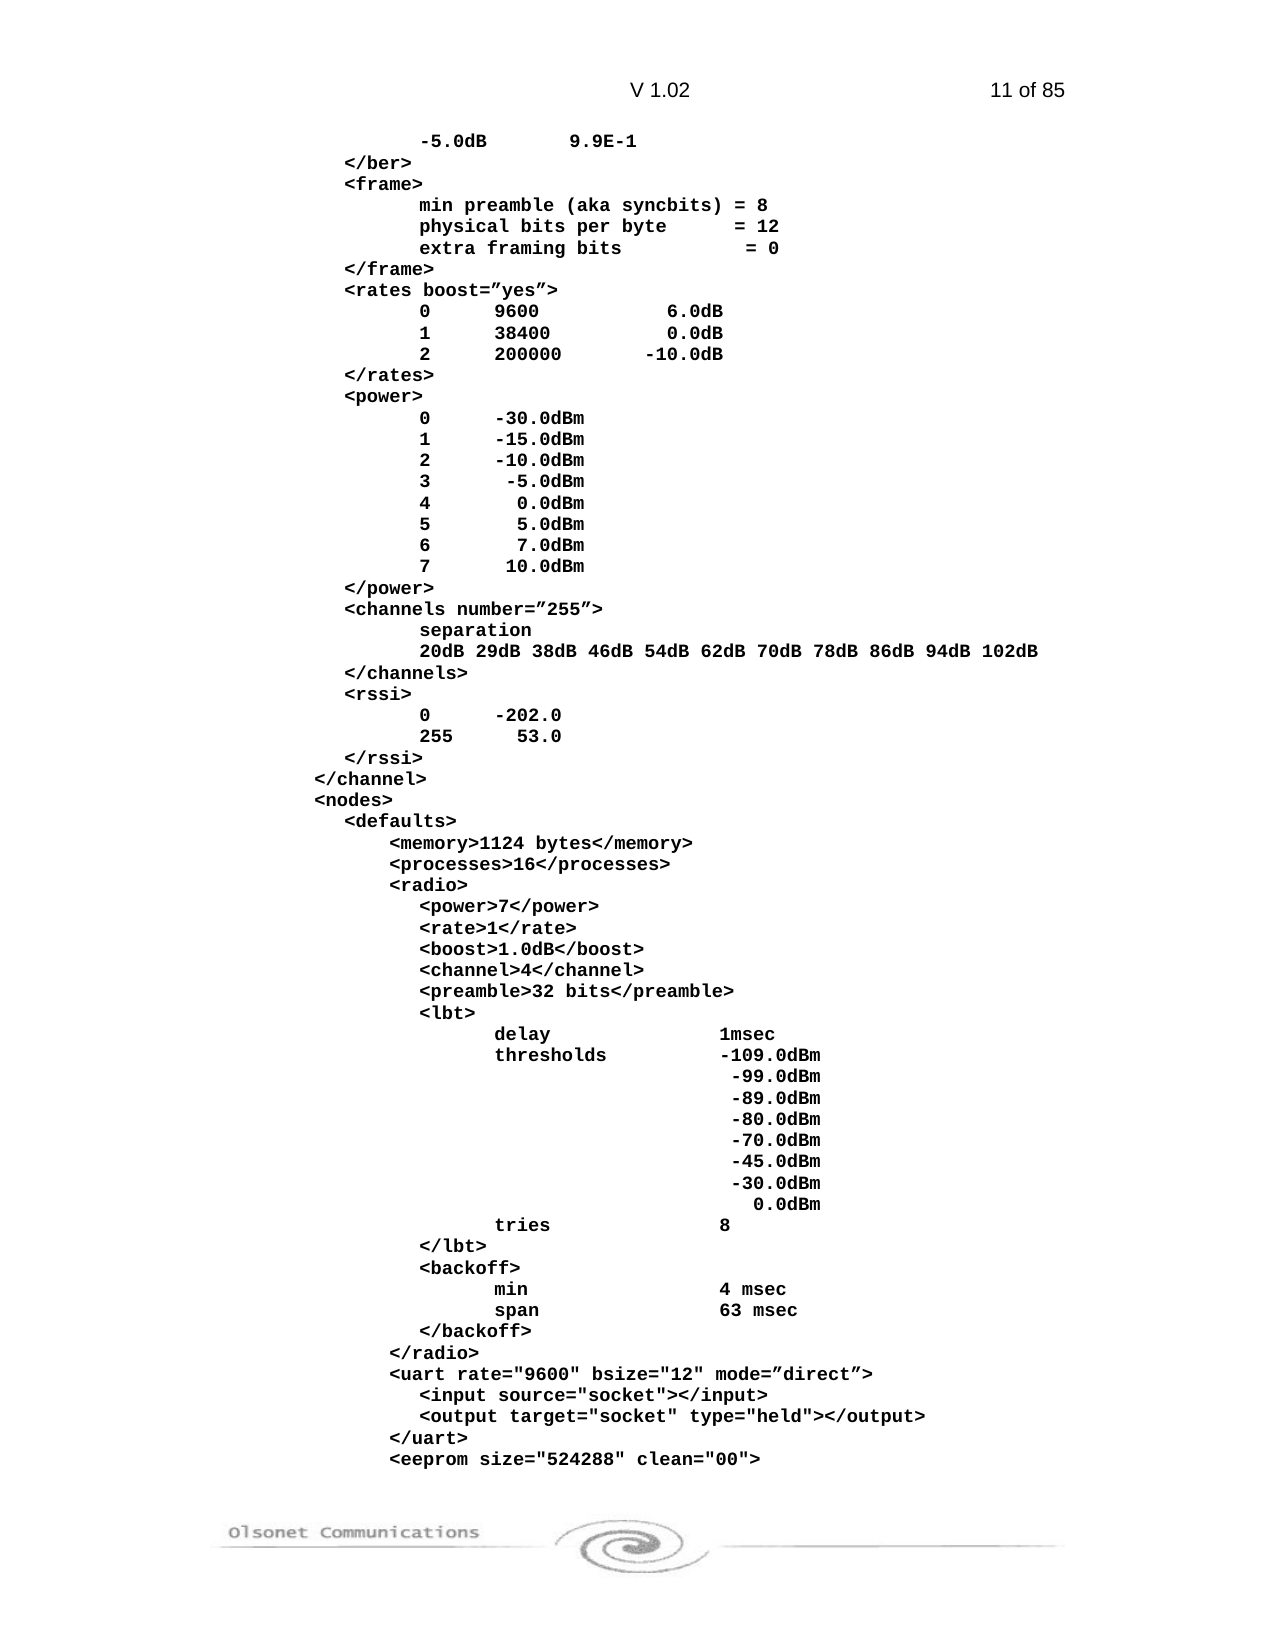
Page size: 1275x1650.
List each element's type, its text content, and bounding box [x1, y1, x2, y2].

text <input source="socket"></input> [269, 1386, 1065, 1407]
text <uart rate="9600" bsize="12" mode=”direct”> [269, 1365, 1065, 1386]
text <radio> [269, 876, 1065, 897]
text 2 200000 -10.0dB [269, 345, 1065, 366]
text thresholds -109.0dBm [269, 1046, 1065, 1067]
text 7 10.0dBm [269, 557, 1065, 578]
text 0 9600 6.0dB [269, 302, 1065, 323]
text 0 -202.0 [269, 706, 1065, 727]
text min 4 msec [269, 1280, 1065, 1301]
text 2 -10.0dBm [269, 451, 1065, 472]
text physical bits per byte = 12 [269, 217, 1065, 238]
text </channels> [269, 663, 1065, 685]
text span 63 msec [269, 1301, 1065, 1322]
text <processes>16</processes> [269, 855, 1065, 876]
text <eeprom size="524288" clean="00"> [269, 1450, 1065, 1471]
text <defaults> [269, 812, 1065, 833]
text 4 0.0dBm [269, 493, 1065, 515]
text <frame> [269, 175, 1065, 196]
text </lbt> [269, 1237, 1065, 1258]
text <boost>1.0dB</boost> [269, 940, 1065, 961]
text 5 5.0dBm [269, 515, 1065, 536]
text <lbt> [269, 1003, 1065, 1025]
text 0 -30.0dBm [269, 408, 1065, 430]
text -80.0dBm [269, 1110, 1065, 1131]
text -70.0dBm [269, 1131, 1065, 1152]
text </power> [269, 578, 1065, 600]
text -5.0dB 9.9E-1 [269, 132, 1065, 153]
text </uart> [269, 1428, 1065, 1450]
picture [210, 1504, 1065, 1596]
text <power> [269, 387, 1065, 408]
text extra framing bits = 0 [269, 238, 1065, 260]
text 20dB 29dB 38dB 46dB 54dB 62dB 70dB 78dB 86dB 94dB 102dB [269, 642, 1065, 663]
text <power>7</power> [269, 897, 1065, 918]
text <rates boost=”yes”> [269, 281, 1065, 302]
text <channels number=”255”> [269, 600, 1065, 621]
text 1 -15.0dBm [269, 430, 1065, 451]
text 0.0dBm [269, 1195, 1065, 1216]
text 6 7.0dBm [269, 536, 1065, 557]
text <rate>1</rate> [269, 918, 1065, 940]
text </radio> [269, 1343, 1065, 1365]
text 255 53.0 [269, 727, 1065, 748]
text min preamble (aka syncbits) = 8 [269, 196, 1065, 217]
text delay 1msec [269, 1025, 1065, 1046]
text -99.0dBm [269, 1067, 1065, 1088]
text <memory>1124 bytes</memory> [269, 833, 1065, 855]
text 1 38400 0.0dB [269, 323, 1065, 345]
text </channel> [269, 770, 1065, 791]
text -45.0dBm [269, 1152, 1065, 1173]
text </ber> [269, 153, 1065, 175]
text </backoff> [269, 1322, 1065, 1343]
text separation [269, 621, 1065, 642]
text <output target="socket" type="held"></output> [269, 1407, 1065, 1428]
text </frame> [269, 260, 1065, 281]
text <backoff> [269, 1258, 1065, 1280]
text -30.0dBm [269, 1173, 1065, 1195]
text </rates> [269, 366, 1065, 387]
text <channel>4</channel> [269, 961, 1065, 982]
text 3 -5.0dBm [269, 472, 1065, 493]
text <preamble>32 bits</preamble> [269, 982, 1065, 1003]
text tries 8 [269, 1216, 1065, 1237]
text <rssi> [269, 685, 1065, 706]
text -89.0dBm [269, 1088, 1065, 1110]
text <nodes> [269, 791, 1065, 812]
text </rssi> [269, 748, 1065, 770]
